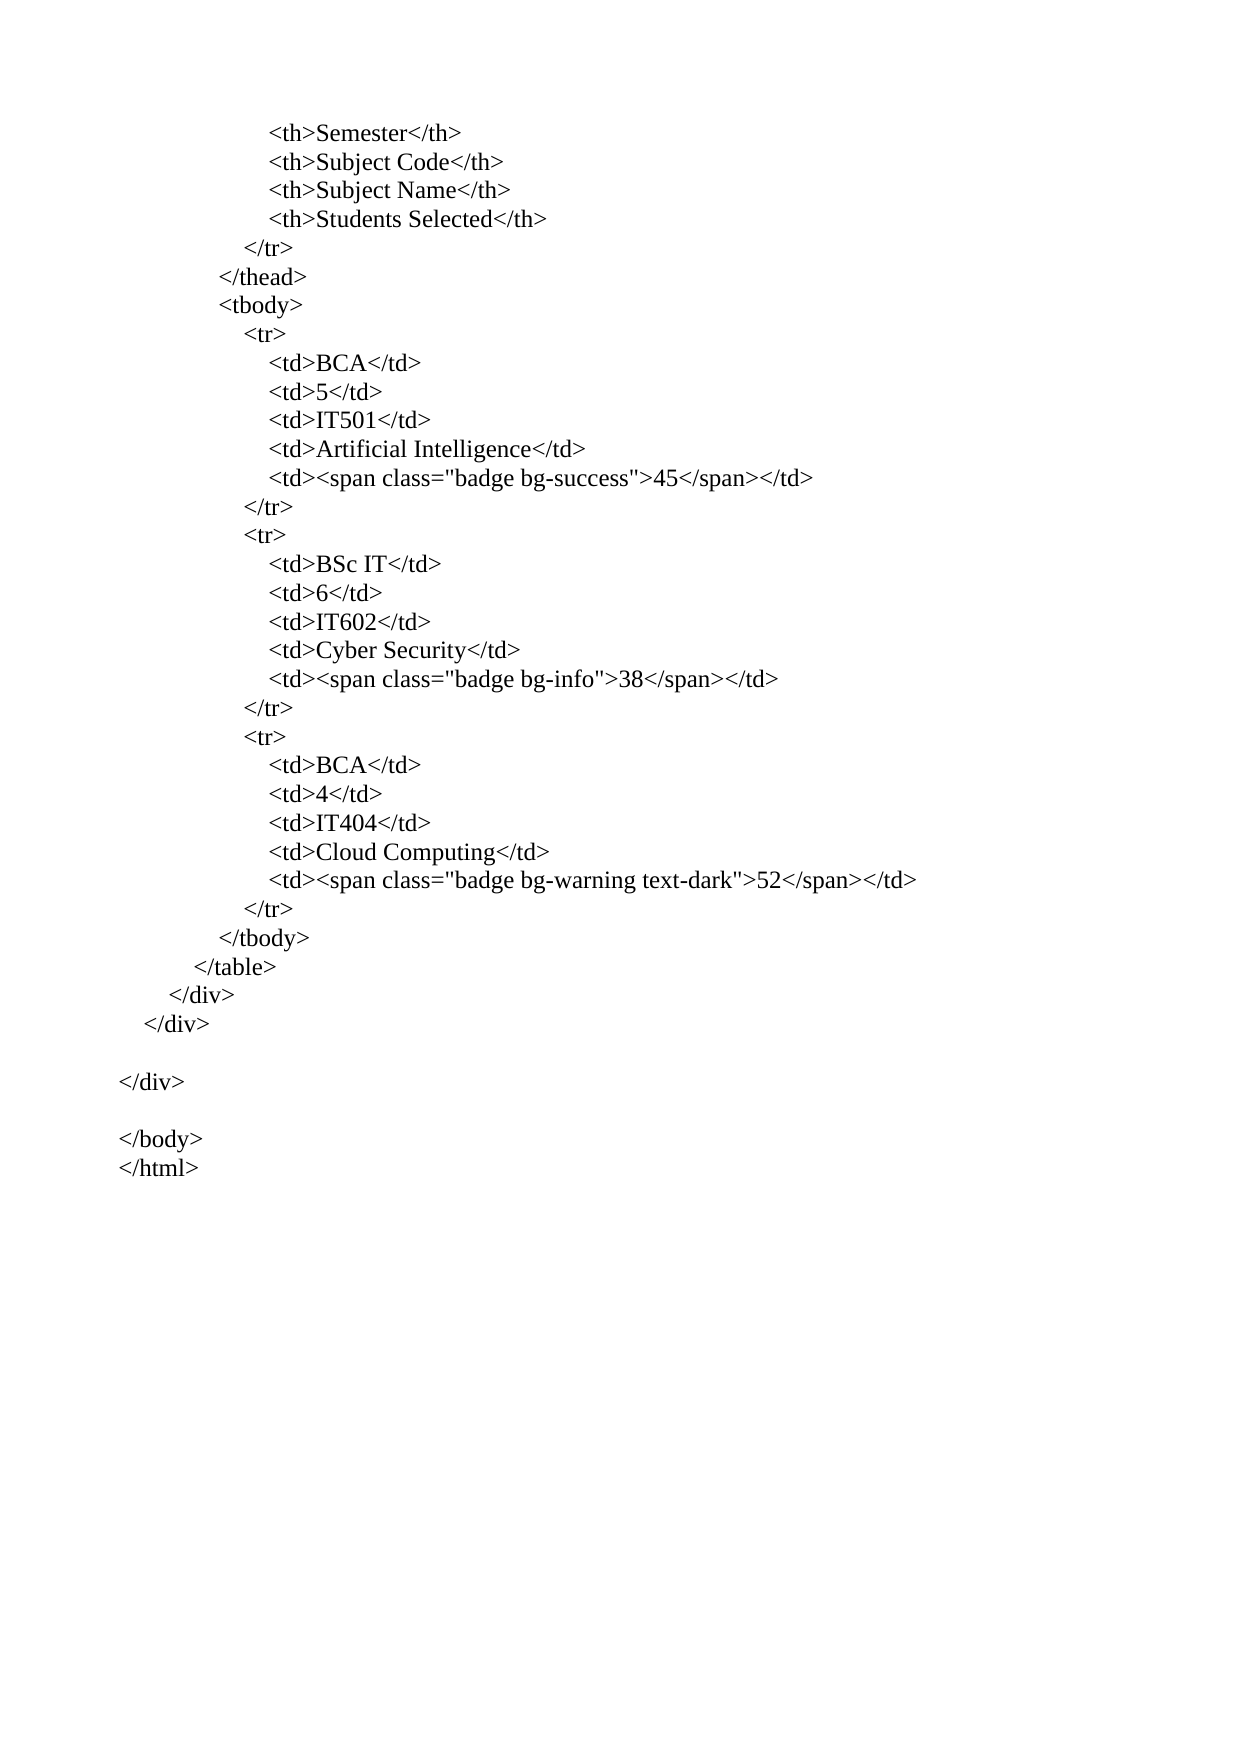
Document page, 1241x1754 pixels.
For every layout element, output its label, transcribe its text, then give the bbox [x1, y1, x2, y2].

table_header <th>Semester</th> <th>Subject Code</th> <th>Subject Name</th> <th>Students Selected</th> </tr> </thead> <tbody> <tr> <td>BCA</td> <td>5</td> <td>IT501</td> <td>Artificial Intelligence</td> <td><span class="badge bg-success">45</span></td> </tr> <tr> <td>BSc IT</td> <td>6</td> <td>IT602</td> <td>Cyber Security</td> <td><span class="badge bg-info">38</span></td> </tr> <tr> <td>BCA</td> <td>4</td> <td>IT404</td> <td>Cloud Computing</td> <td><span class="badge bg-warning text-dark">52</span></td> </tr> </tbody> </table> </div> </div> </div> </body> </html> [118, 118, 1122, 1182]
